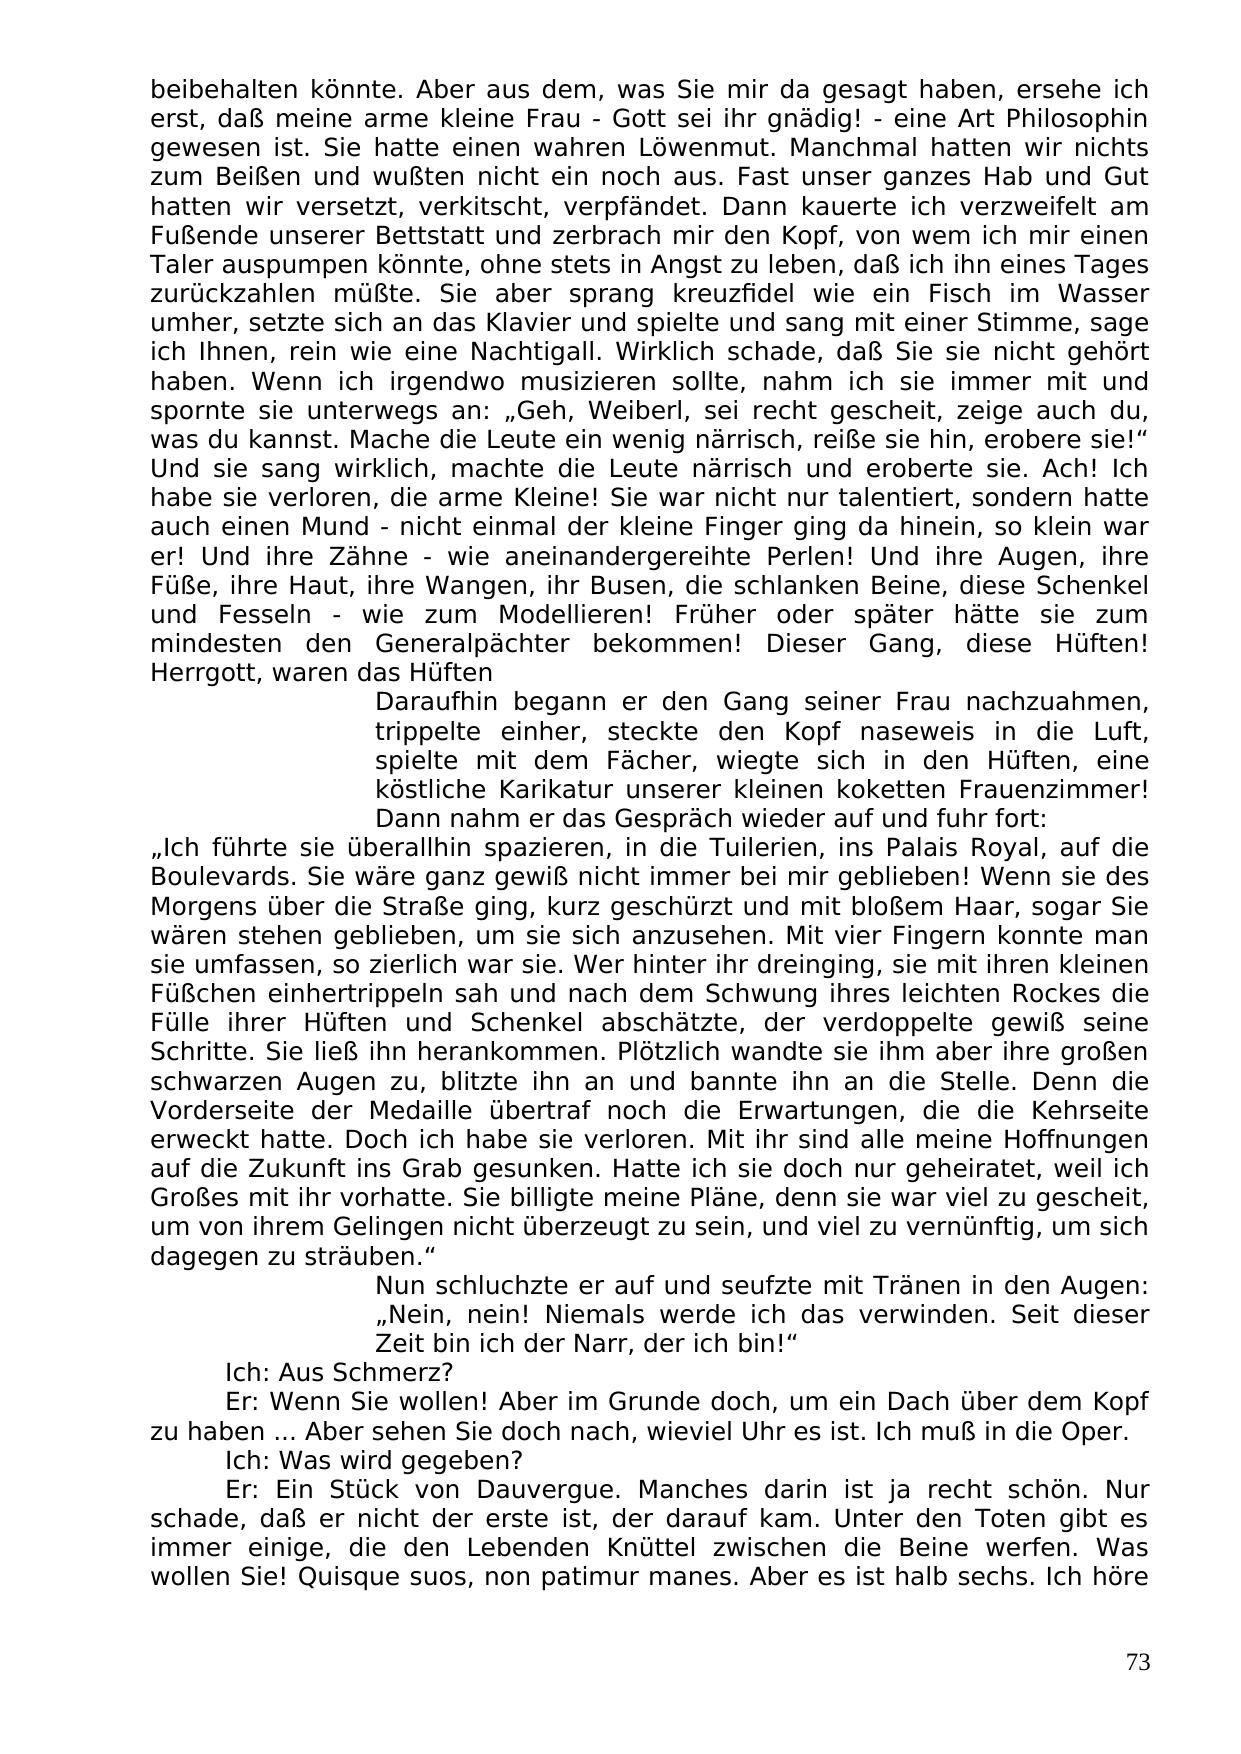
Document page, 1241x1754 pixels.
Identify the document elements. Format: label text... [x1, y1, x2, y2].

text Er: Ein Stück von Dauvergue. Manches darin ist ja recht schön. Nur schade, daß er nicht der erste ist, der darauf kam. Unter den Toten gibt es immer einige, die den Lebenden Knüttel zwischen die Beine werfen. Was wollen Sie! Quisque suos, non patimur manes. Aber es ist halb sechs. Ich höre [150, 1475, 1151, 1592]
text Daraufhin begann er den Gang seiner Frau nachzuahmen, trippelte einher, steckte den Kopf naseweis in die Luft, spielte mit dem Fächer, wiegte sich in den Hüften, eine köstliche Karikatur unserer kleinen koketten Frauenzimmer! Dann nahm er das Gespräch wieder auf und fuhr fort: [375, 687, 1151, 833]
text Nun schluchzte er auf und seufzte mit Tränen in den Augen: „Nein, nein! Niemals werde ich das verwinden. Seit dieser Zeit bin ich der Narr, der ich bin!“ [375, 1271, 1151, 1358]
text „Ich führte sie überallhin spazieren, in die Tuilerien, ins Palais Royal, auf die Boulevards. Sie wäre ganz gewiß nicht immer bei mir geblieben! Wenn sie des Morgens über die Straße ging, kurz geschürzt und mit bloßem Haar, sogar Sie wären stehen geblieben, um sie sich anzusehen. Mit vier Fingern konnte man sie umfassen, so zierlich war sie. Wer hinter ihr dreinging, sie mit ihren kleinen Füßchen einhertrippeln sah und nach dem Schwung ihres leichten Rockes die Fülle ihrer Hüften und Schenkel abschätzte, der verdoppelte gewiß seine Schritte. Sie ließ ihn herankommen. Plötzlich wandte sie ihm aber ihre großen schwarzen Augen zu, blitzte ihn an und bannte ihn an die Stelle. Denn die Vorderseite der Medaille übertraf noch die Erwartungen, die die Kehrseite erweckt hatte. Doch ich habe sie verloren. Mit ihr sind alle meine Hoffnungen auf die Zukunft ins Grab gesunken. Hatte ich sie doch nur geheiratet, weil ich Großes mit ihr vorhatte. Sie billigte meine Pläne, denn sie war viel zu gescheit, um von ihrem Gelingen nicht überzeugt zu sein, und viel zu vernünftig, um sich dagegen zu sträuben.“ [150, 833, 1151, 1271]
text beibehalten könnte. Aber aus dem, was Sie mir da gesagt haben, ersehe ich erst, daß meine arme kleine Frau - Gott sei ihr gnädig! - eine Art Philosophin gewesen ist. Sie hatte einen wahren Löwenmut. Manchmal hatten wir nichts zum Beißen und wußten nicht ein noch aus. Fast unser ganzes Hab und Gut hatten wir versetzt, verkitscht, verpfändet. Dann kauerte ich verzweifelt am Fußende unserer Bettstatt und zerbrach mir den Kopf, von wem ich mir einen Taler auspumpen könnte, ohne stets in Angst zu leben, daß ich ihn eines Tages zurückzahlen müßte. Sie aber sprang kreuzfidel wie ein Fisch im Wasser umher, setzte sich an das Klavier und spielte und sang mit einer Stimme, sage ich Ihnen, rein wie eine Nachtigall. Wirklich schade, daß Sie sie nicht gehört haben. Wenn ich irgendwo musizieren sollte, nahm ich sie immer mit und spornte sie unterwegs an: „Geh, Weiberl, sei recht gescheit, zeige auch du, was du kannst. Mache die Leute ein wenig närrisch, reiße sie hin, erobere sie!“ Und sie sang wirklich, machte die Leute närrisch und eroberte sie. Ach! Ich habe sie verloren, die arme Kleine! Sie war nicht nur talentiert, sondern hatte auch einen Mund - nicht einmal der kleine Finger ging da hinein, so klein war er! Und ihre Zähne - wie aneinandergereihte Perlen! Und ihre Augen, ihre Füße, ihre Haut, ihre Wangen, ihr Busen, die schlanken Beine, diese Schenkel und Fesseln - wie zum Modellieren! Früher oder später hätte sie zum mindesten den Generalpächter bekommen! Dieser Gang, diese Hüften! Herrgott, waren das Hüften [150, 75, 1151, 687]
text Er: Wenn Sie wollen! Aber im Grunde doch, um ein Dach über dem Kopf zu haben ... Aber sehen Sie doch nach, wieviel Uhr es ist. Ich muß in die Oper. [150, 1387, 1151, 1446]
text Ich: Was wird gegeben? [150, 1446, 1151, 1475]
text Ich: Aus Schmerz? [150, 1358, 1151, 1387]
